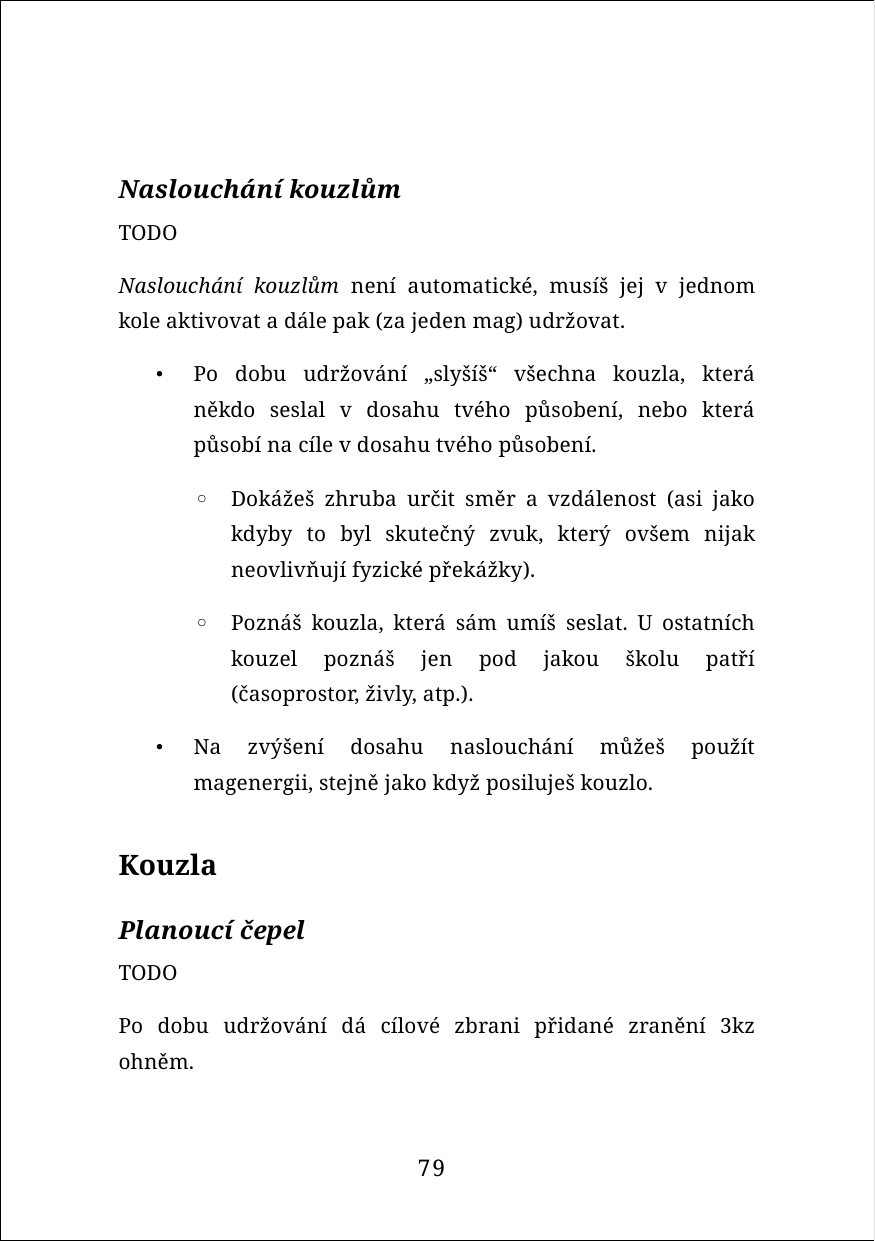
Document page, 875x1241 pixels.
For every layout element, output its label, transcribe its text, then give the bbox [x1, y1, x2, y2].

list Dokážeš zhruba určit směr a vzdálenost (asi jako kdyby to byl skutečný zvuk, který ovšem nijak neovlivňují fyzické překážky). [193, 484, 756, 583]
text Naslouchání kouzlům není automatické, musíš jej v jednom kole aktivovat a dále pak (za jeden mag) udržovat. [118, 271, 756, 335]
subtitle Naslouchání kouzlům [118, 172, 756, 206]
text TODO [118, 958, 756, 987]
text TODO [118, 218, 756, 246]
text Po dobu udržování dá cílové zbrani přidané zranění 3kz ohněm. [118, 1012, 756, 1076]
subtitle Kouzla [118, 845, 756, 883]
subtitle Planoucí čepel [118, 913, 756, 947]
list Poznáš kouzla, která sám umíš seslat. U ostatních kouzel poznáš jen pod jakou školu patří (časoprostor, živly, atp.). [193, 608, 756, 708]
list Po dobu udržování „slyšíš“ všechna kouzla, která někdo seslal v dosahu tvého působení, nebo která působí na cíle v dosahu tvého působení. [156, 359, 756, 459]
list Na zvýšení dosahu naslouchání můžeš použít magenergii, stejně jako když posiluješ kouzlo. [156, 732, 756, 796]
